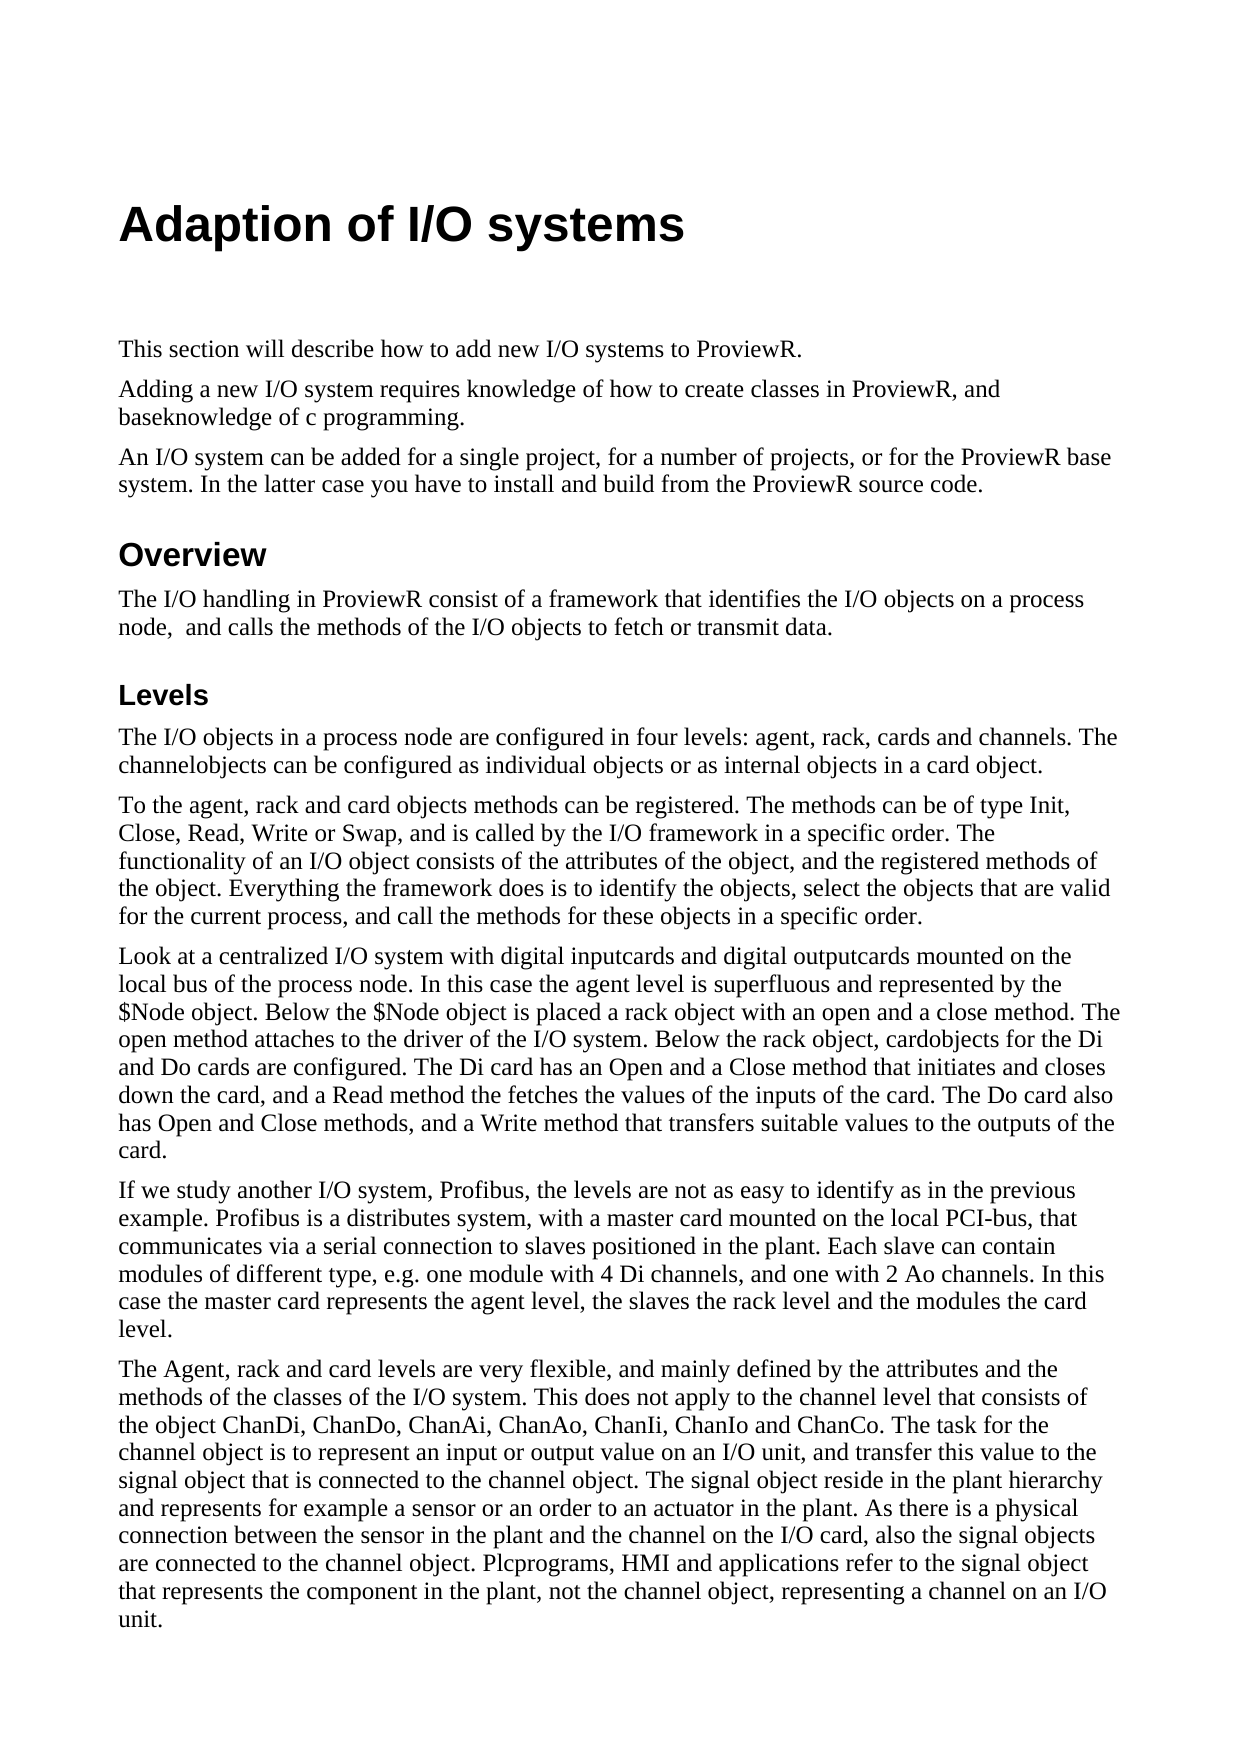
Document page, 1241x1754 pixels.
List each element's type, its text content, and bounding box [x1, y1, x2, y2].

text If we study another I/O system, Profibus, the levels are not as easy to identify as in the previous example. Profibus is a distributes system, with a master card mounted on the local PCI-bus, that communicates via a serial connection to slaves positioned in the plant. Each slave can contain modules of different type, e.g. one module with 4 Di channels, and one with 2 Ao channels. In this case the master card represents the agent level, the slaves the rack level and the modules the card level. [118, 1177, 1122, 1343]
text Look at a centralized I/O system with digital inputcards and digital outputcards mounted on the local bus of the process node. In this case the agent level is superfluous and represented by the $Node object. Below the $Node object is placed a rack object with an open and a close method. The open method attaches to the driver of the I/O system. Below the rack object, cardobjects for the Di and Do cards are configured. The Di card has an Open and a Close method that initiates and closes down the card, and a Read method the fetches the values of the inputs of the card. The Do card also has Open and Close methods, and a Write method that transfers suitable values to the outputs of the card. [118, 942, 1122, 1164]
text This section will describe how to add new I/O systems to ProviewR. [118, 335, 1122, 362]
subtitle Adaption of I/O systems [118, 196, 1122, 251]
subtitle Overview [118, 536, 1122, 573]
text Adding a new I/O system requires knowledge of how to create classes in ProviewR, and baseknowledge of c programming. [118, 375, 1122, 430]
text The Agent, rack and card levels are very flexible, and mainly defined by the attributes and the methods of the classes of the I/O system. This does not apply to the channel level that consists of the object ChanDi, ChanDo, ChanAi, ChanAo, ChanIi, ChanIo and ChanCo. The task for the channel object is to represent an input or output value on an I/O unit, and transfer this value to the signal object that is connected to the channel object. The signal object reside in the plant hierarchy and represents for example a sensor or an order to an actuator in the plant. As there is a physical connection between the sensor in the plant and the channel on the I/O card, also the signal objects are connected to the channel object. Plcprograms, HMI and applications refer to the signal object that represents the component in the plant, not the channel object, representing a channel on an I/O unit. [118, 1355, 1122, 1632]
text The I/O objects in a process node are configured in four levels: agent, rack, cards and channels. The channelobjects can be configured as individual objects or as internal objects in a card object. [118, 723, 1122, 779]
text The I/O handling in ProviewR consist of a framework that identifies the I/O objects on a process node, and calls the methods of the I/O objects to fetch or transmit data. [118, 586, 1122, 641]
subtitle Levels [118, 678, 1122, 711]
text To the agent, rack and card objects methods can be registered. The methods can be of type Init, Close, Read, Write or Swap, and is called by the I/O framework in a specific order. The functionality of an I/O object consists of the attributes of the object, and the registered methods of the object. Everything the framework does is to identify the objects, select the objects that are valid for the current process, and call the methods for these objects in a specific order. [118, 791, 1122, 930]
text An I/O system can be added for a single project, for a number of projects, or for the ProviewR base system. In the latter case you have to install and build from the ProviewR source code. [118, 443, 1122, 498]
